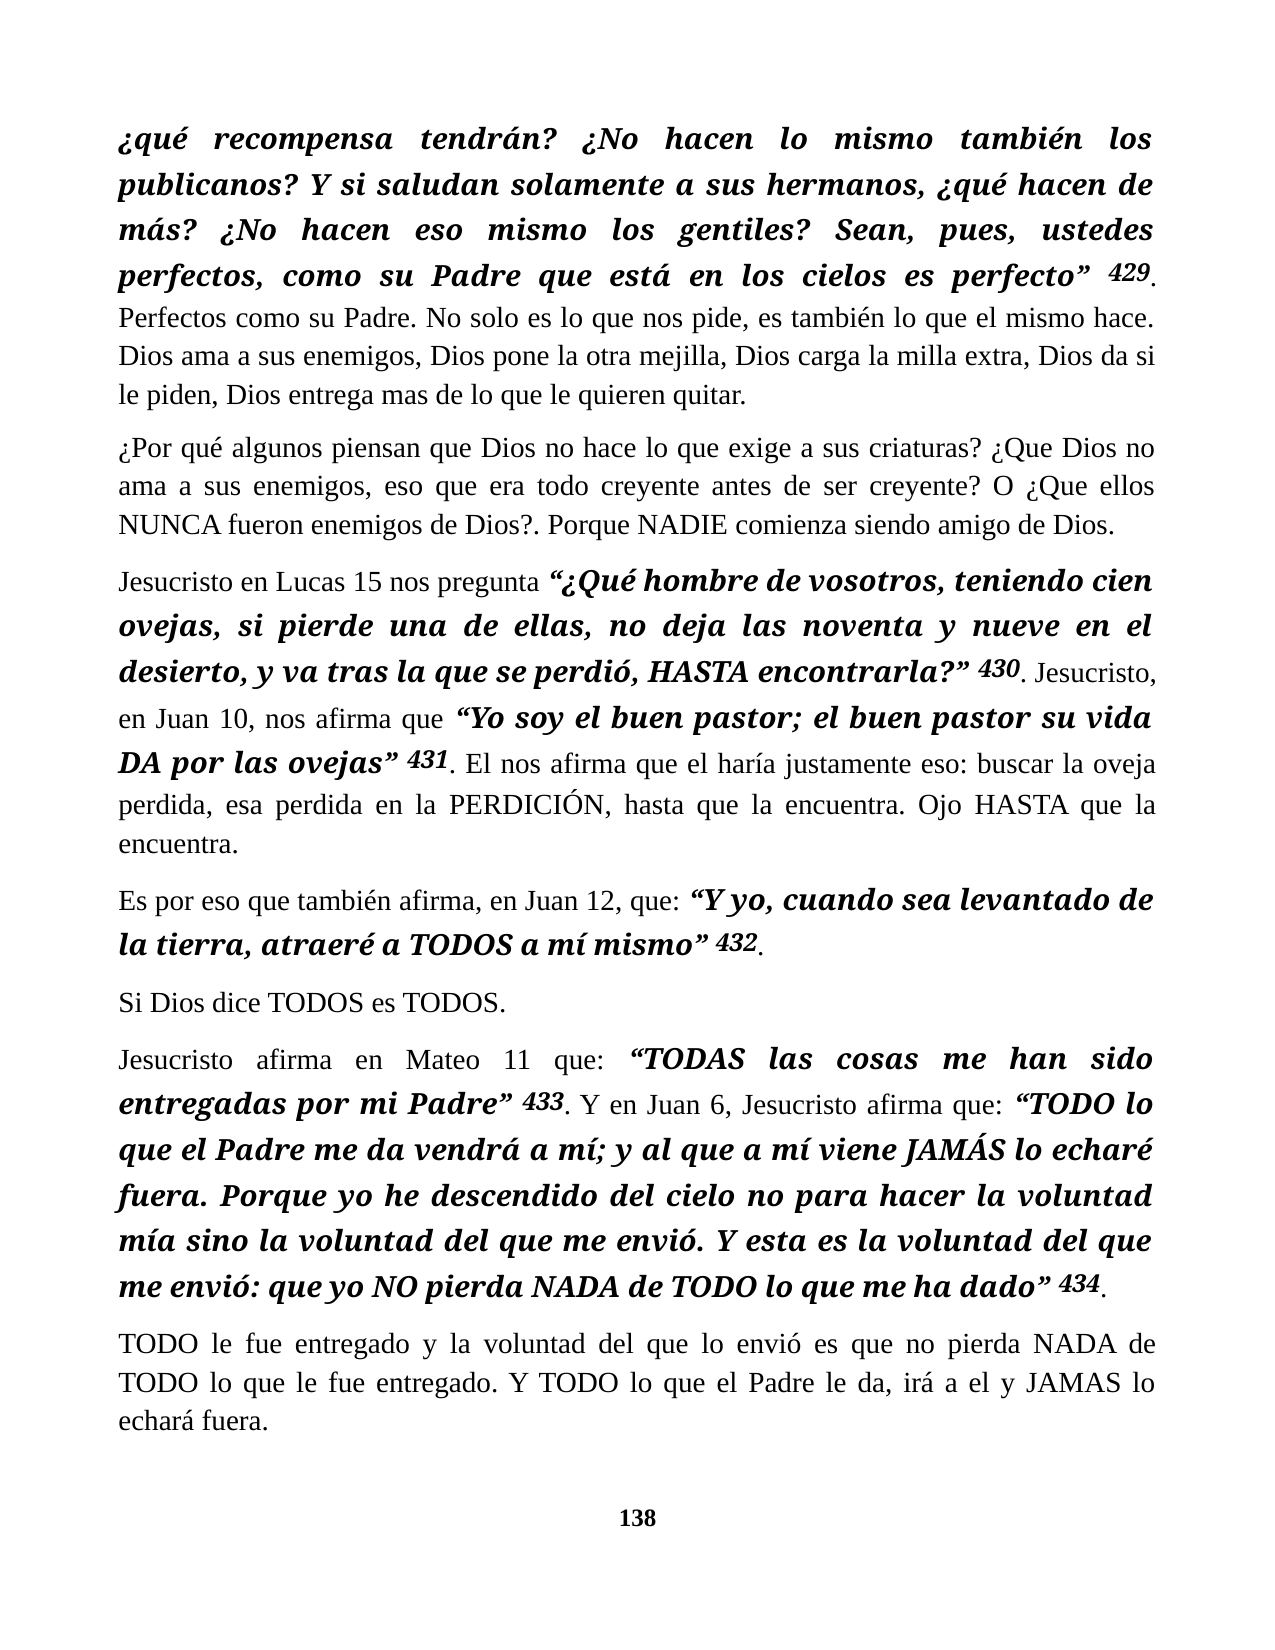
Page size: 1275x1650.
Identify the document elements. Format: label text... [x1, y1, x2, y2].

text Es por eso que también afirma, en Juan 12, que: “Y yo, cuando sea levantado de la tierra, atraeré a TODOS a mí mismo” . [118, 879, 1157, 964]
text Si Dios dice TODOS es TODOS. [118, 985, 1157, 1018]
text ¿qué recompensa tendrán? ¿No hacen lo mismo también los publicanos? Y si saludan solamente a sus hermanos, ¿qué hacen de más? ¿No hacen eso mismo los gentiles? Sean, pues, ustedes perfectos, como su Padre que está en los cielos es perfecto” . Perfectos como su Padre. No solo es lo que nos pide, es también lo que el mismo hace. Dios ama a sus enemigos, Dios pone la otra mejilla, Dios carga la milla extra, Dios da si le piden, Dios entrega mas de lo que le quieren quitar. [118, 118, 1157, 410]
text Jesucristo afirma en Mateo 11 que: “TODAS las cosas me han sido entregadas por mi Padre” . Y en Juan 6, Jesucristo afirma que: “TODO lo que el Padre me da vendrá a mí; y al que a mí viene JAMÁS lo echaré fuera. Porque yo he descendido del cielo no para hacer la voluntad mía sino la voluntad del que me envió. Y esta es la voluntad del que me envió: que yo NO pierda NADA de TODO lo que me ha dado” . [118, 1038, 1157, 1306]
text TODO le fue entregado y la voluntad del que lo envió es que no pierda NADA de TODO lo que le fue entregado. Y TODO lo que el Padre le da, irá a el y JAMAS lo echará fuera. [118, 1326, 1157, 1437]
text ¿Por qué algunos piensan que Dios no hace lo que exige a sus criaturas? ¿Que Dios no ama a sus enemigos, eso que era todo creyente antes de ser creyente? O ¿Que ellos NUNCA fueron enemigos de Dios?. Porque NADIE comienza siendo amigo de Dios. [118, 430, 1157, 541]
text Jesucristo en Lucas 15 nos pregunta “¿Qué hombre de vosotros, teniendo cien ovejas, si pierde una de ellas, no deja las noventa y nueve en el desierto, y va tras la que se perdió, HASTA encontrarla?” . Jesucristo, en Juan 10, nos afirma que “Yo soy el buen pastor; el buen pastor su vida DA por las ovejas” . El nos afirma que el haría justamente eso: buscar la oveja perdida, esa perdida en la PERDICIÓN, hasta que la encuentra. Ojo HASTA que la encuentra. [118, 560, 1157, 859]
